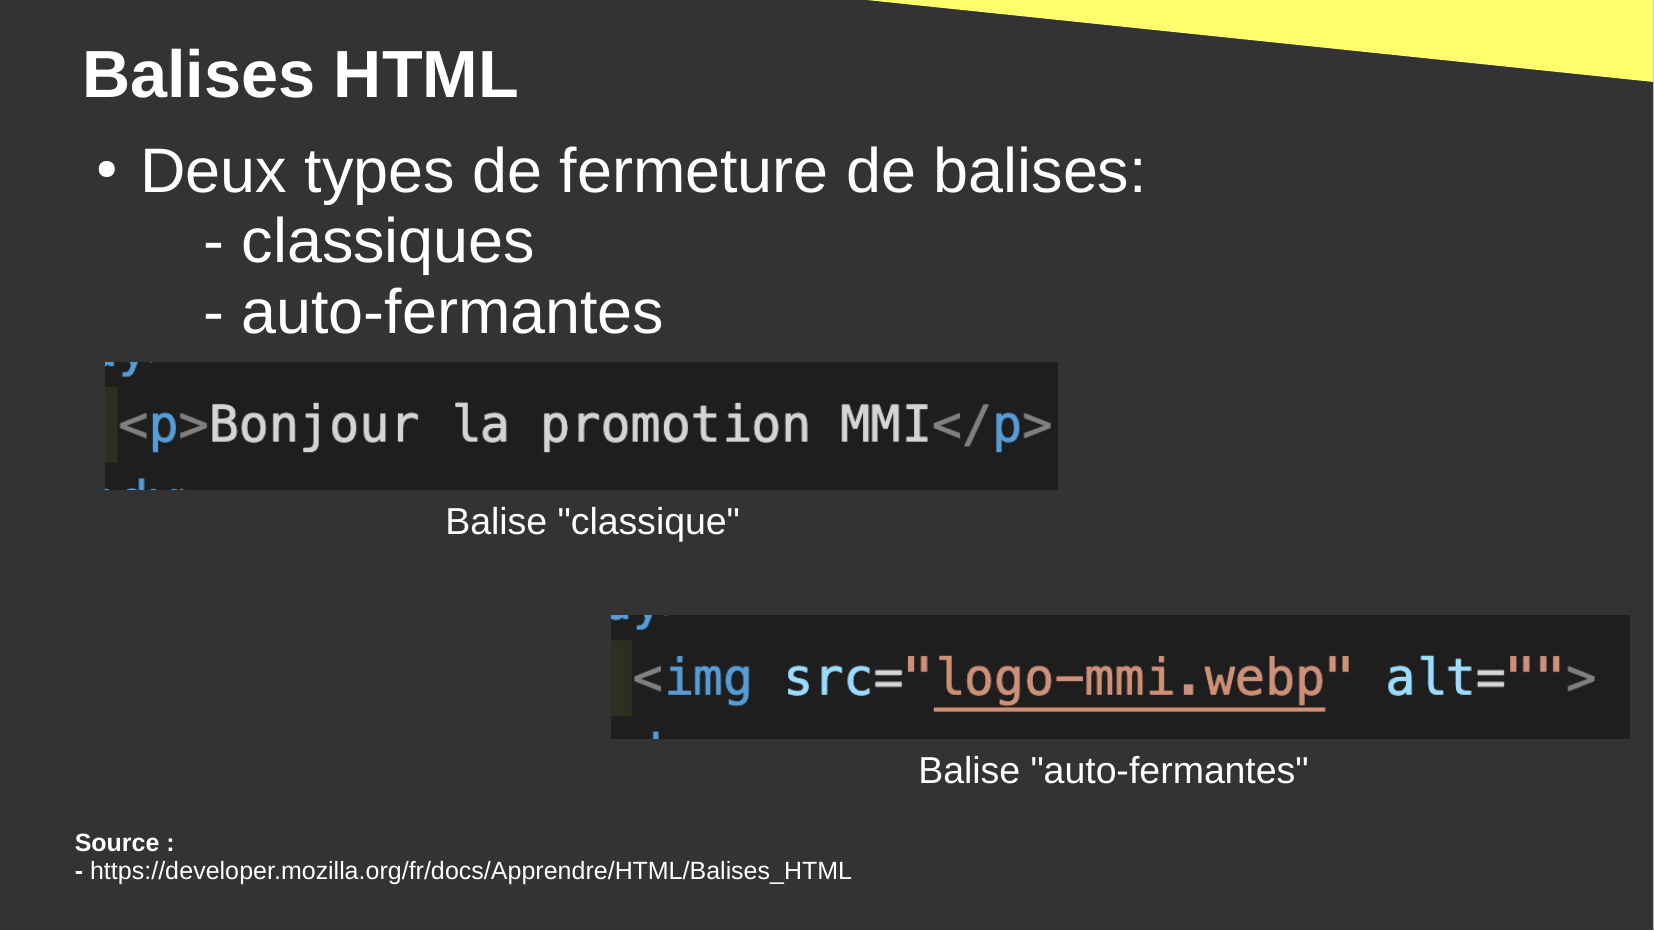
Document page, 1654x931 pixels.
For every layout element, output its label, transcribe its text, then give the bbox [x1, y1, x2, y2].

text_box Source : - https://developer.mozilla.org/fr/docs/Apprendre/HTML/Balises_HTML [59, 821, 1546, 906]
list Deux types de fermeture de balises: - classiques - auto-fermantes [80, 135, 1569, 349]
text_box Balise "auto-fermantes" [878, 741, 1349, 799]
picture [105, 362, 1058, 490]
text_box [866, 0, 1654, 83]
title Balises HTML [82, 37, 1571, 114]
picture [611, 615, 1630, 739]
text_box Balise "classique" [398, 493, 787, 573]
